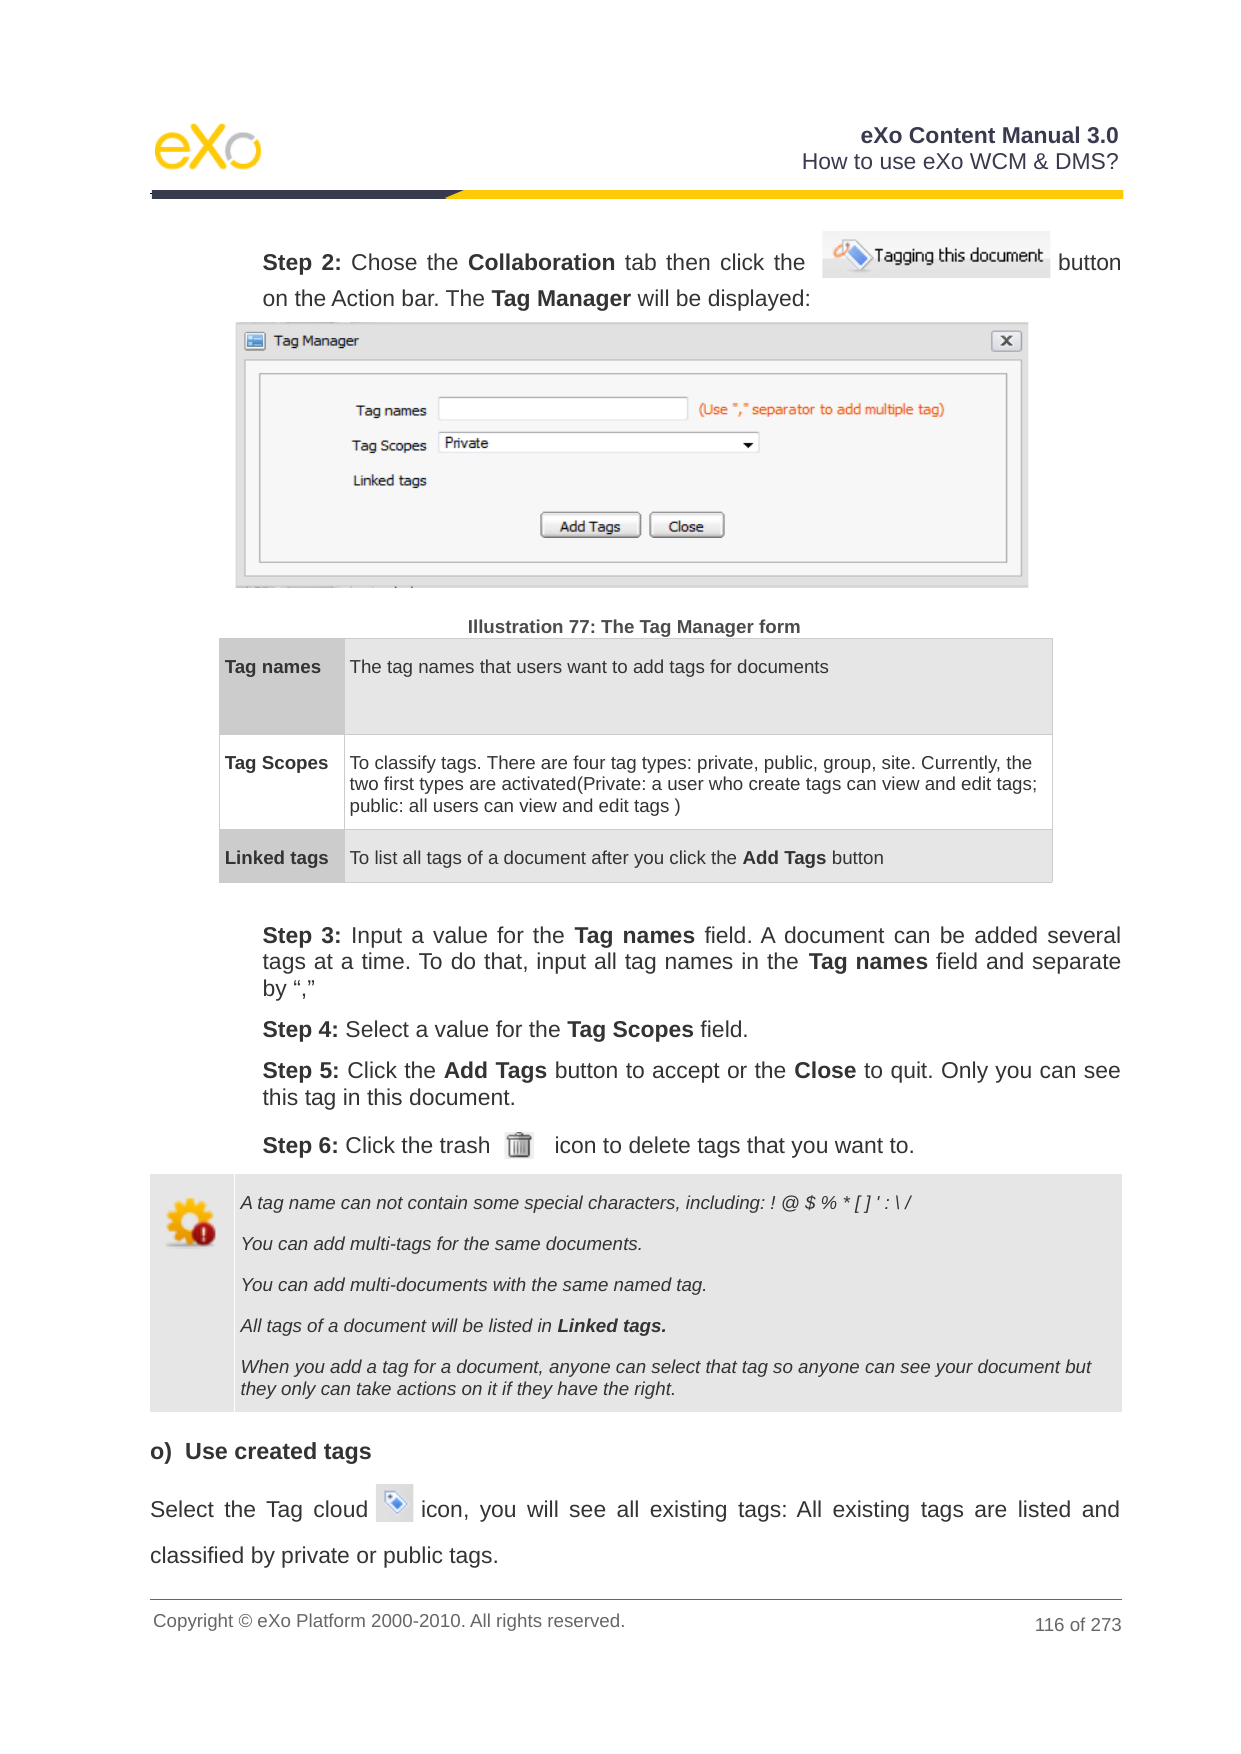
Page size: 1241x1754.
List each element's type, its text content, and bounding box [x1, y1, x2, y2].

list Step 6: Click the trash icon to delete tags that you want to. [225, 1125, 1122, 1167]
list Step 2: Chose the Collaboration tab then click the button on the Action bar. The Tag Manager will be displayed: [225, 246, 1122, 312]
text Select the Tag cloudicon, you will see all existing tags: All existing tags are listed and classified by private or public tags. [150, 1477, 1122, 1568]
table_cell Tag Scopes [220, 735, 344, 829]
table_cell Linked tags [220, 830, 344, 882]
list [166, 323, 235, 398]
picture [155, 123, 262, 170]
table_cell To classify tags. There are four tag types: private, public, group, site. Currently, the two first types are activated(Private: a user who create tags can view and edit tags; public: all users can view and edit tags ) [345, 735, 1052, 829]
list Step 3: Input a value for the Tag names field. A document can be added several tags at a time. To do that, input all tag names in the Tag names field and separate by “,” [225, 922, 1122, 1001]
list Step 5: Click the Add Tags button to accept or the Close to quit. Only you can see this tag in this document. [225, 1057, 1122, 1110]
picture [235, 322, 1029, 588]
table_header A tag name can not contain some special characters, including: ! @ $ % * [ ] ' : \ / You can add multi-tags for the same documents. You can add multi-documents with the same named tag. All tags of a document will be listed in Linked tags. When you add a tag for a document, anyone can select that tag so anyone can see your document but they only can take actions on it if they have the right. [235, 1174, 1122, 1412]
list Step 4: Select a value for the Tag Scopes field. [225, 1016, 1122, 1042]
table_header Tag names [220, 639, 344, 734]
picture [165, 1198, 216, 1249]
table_cell To list all tags of a document after you click the Add Tags button [345, 830, 1052, 882]
list Illustration 77: The Tag Manager form [166, 614, 1103, 638]
table_header [150, 1174, 234, 1412]
picture [822, 231, 1051, 278]
picture [151, 190, 1124, 199]
table_header The tag names that users want to add tags for documents [345, 639, 1052, 734]
picture [504, 1132, 534, 1159]
picture [375, 1484, 414, 1522]
list [1029, 323, 1103, 398]
subtitle Use created tags [150, 1437, 1122, 1464]
